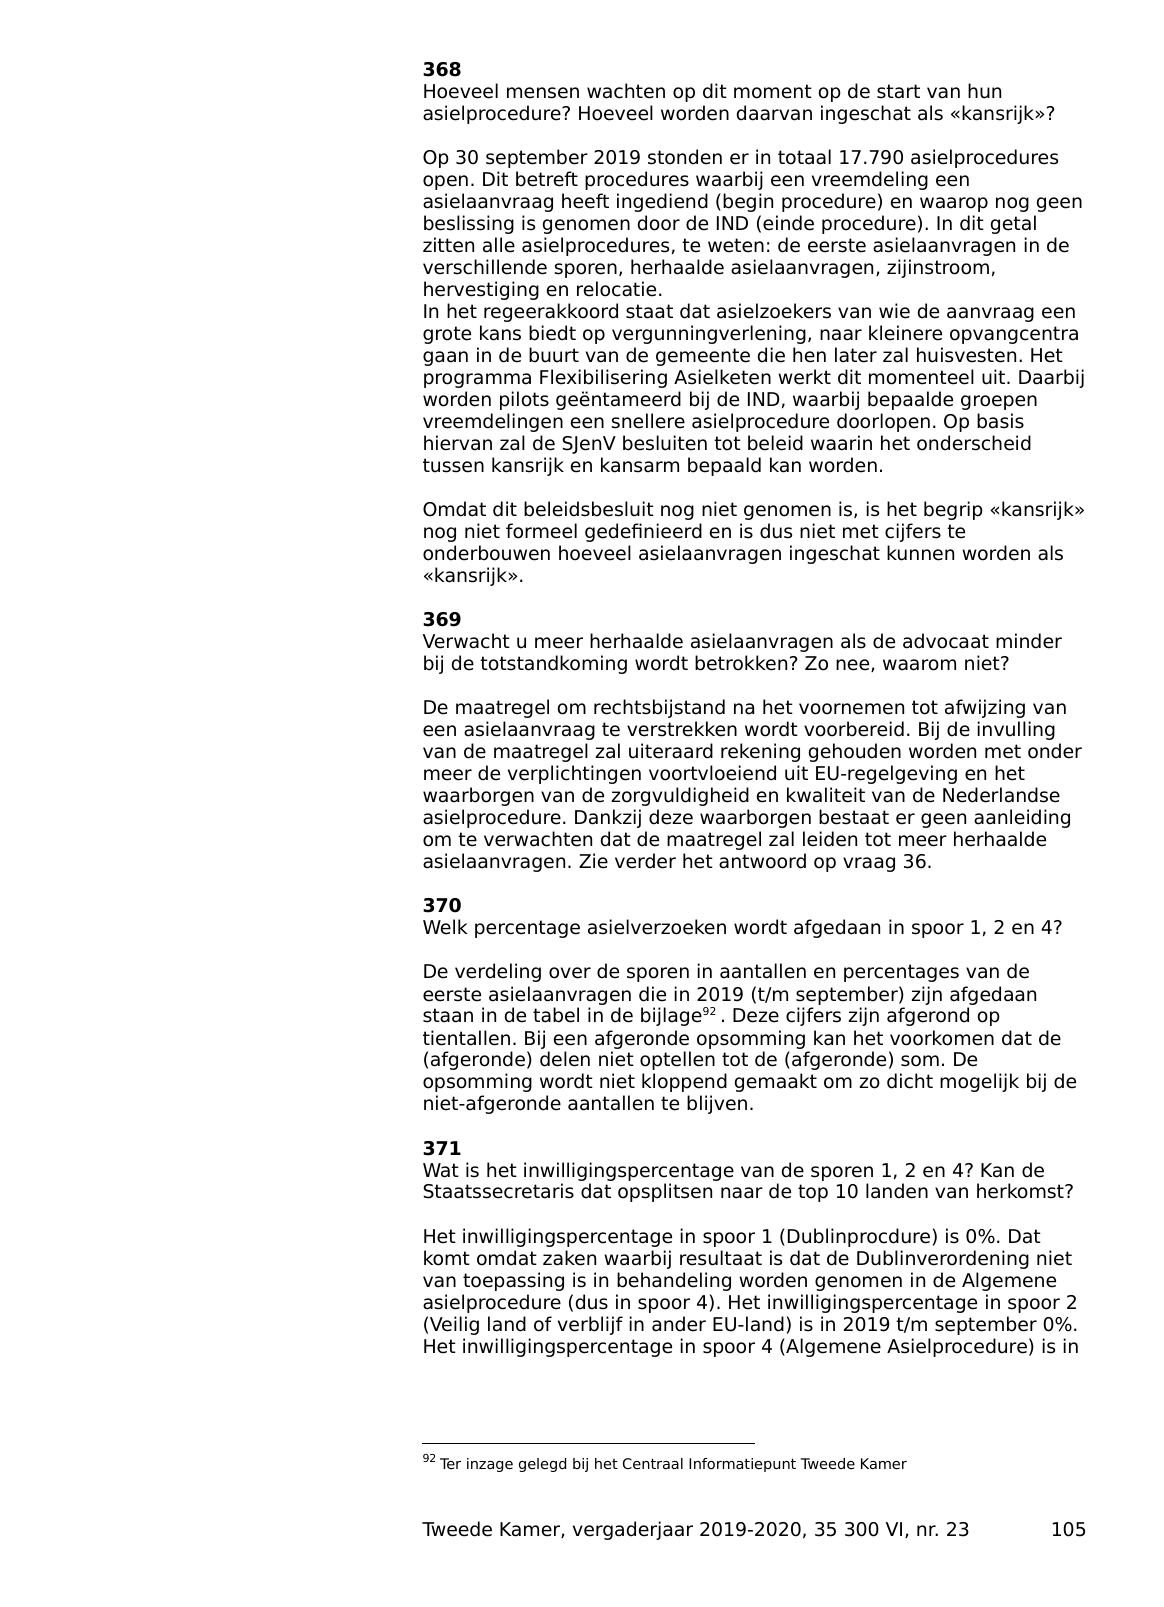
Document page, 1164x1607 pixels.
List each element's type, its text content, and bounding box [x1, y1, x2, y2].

text 368 [422, 59, 1087, 81]
text Welk percentage asielverzoeken wordt afgedaan in spoor 1, 2 en 4? [422, 917, 1087, 939]
text 370 [422, 895, 1087, 917]
text De maatregel om rechtsbijstand na het voornemen tot afwijzing van een asielaanvraag te verstrekken wordt voorbereid. Bij de invulling van de maatregel zal uiteraard rekening gehouden worden met onder meer de verplichtingen voortvloeiend uit EU-regelgeving en het waarborgen van de zorgvuldigheid en kwaliteit van de Nederlandse asielprocedure. Dankzij deze waarborgen bestaat er geen aanleiding om te verwachten dat de maatregel zal leiden tot meer herhaalde asielaanvragen. Zie verder het antwoord op vraag 36. [422, 697, 1087, 873]
text 371 [422, 1137, 1087, 1159]
text 369 [422, 609, 1087, 631]
text Verwacht u meer herhaalde asielaanvragen als de advocaat minder bij de totstandkoming wordt betrokken? Zo nee, waarom niet? [422, 631, 1087, 675]
text In het regeerakkoord staat dat asielzoekers van wie de aanvraag een grote kans biedt op vergunningverlening, naar kleinere opvangcentra gaan in de buurt van de gemeente die hen later zal huisvesten. Het programma Flexibilisering Asielketen werkt dit momenteel uit. Daarbij worden pilots geëntameerd bij de IND, waarbij bepaalde groepen vreemdelingen een snellere asielprocedure doorlopen. Op basis hiervan zal de SJenV besluiten tot beleid waarin het onderscheid tussen kansrijk en kansarm bepaald kan worden. [422, 301, 1087, 477]
text De verdeling over de sporen in aantallen en percentages van de eerste asielaanvragen die in 2019 (t/m september) zijn afgedaan staan in de tabel in de bijlage. Deze cijfers zijn afgerond op tientallen. Bij een afgeronde opsomming kan het voorkomen dat de (afgeronde) delen niet optellen tot de (afgeronde) som. De opsomming wordt niet kloppend gemaakt om zo dicht mogelijk bij de niet-afgeronde aantallen te blijven. [422, 961, 1087, 1115]
text Het inwilligingspercentage in spoor 1 (Dublinprocdure) is 0%. Dat komt omdat zaken waarbij resultaat is dat de Dublinverordening niet van toepassing is in behandeling worden genomen in de Algemene asielprocedure (dus in spoor 4). Het inwilligingspercentage in spoor 2 (Veilig land of verblijf in ander EU-land) is in 2019 t/m september 0%. Het inwilligingspercentage in spoor 4 (Algemene Asielprocedure) is in [422, 1226, 1087, 1357]
text Op 30 september 2019 stonden er in totaal 17.790 asielprocedures open. Dit betreft procedures waarbij een vreemdeling een asielaanvraag heeft ingediend (begin procedure) en waarop nog geen beslissing is genomen door de IND (einde procedure). In dit getal zitten alle asielprocedures, te weten: de eerste asielaanvragen in de verschillende sporen, herhaalde asielaanvragen, zijinstroom, hervestiging en relocatie. [422, 147, 1087, 301]
text Wat is het inwilligingspercentage van de sporen 1, 2 en 4? Kan de Staatssecretaris dat opsplitsen naar de top 10 landen van herkomst? [422, 1159, 1087, 1203]
text Ter inzage gelegd bij het Centraal Informatiepunt Tweede Kamer [422, 1452, 1087, 1474]
text Omdat dit beleidsbesluit nog niet genomen is, is het begrip «kansrijk» nog niet formeel gedefinieerd en is dus niet met cijfers te onderbouwen hoeveel asielaanvragen ingeschat kunnen worden als «kansrijk». [422, 499, 1087, 587]
text Hoeveel mensen wachten op dit moment op de start van hun asielprocedure? Hoeveel worden daarvan ingeschat als «kansrijk»? [422, 81, 1087, 125]
